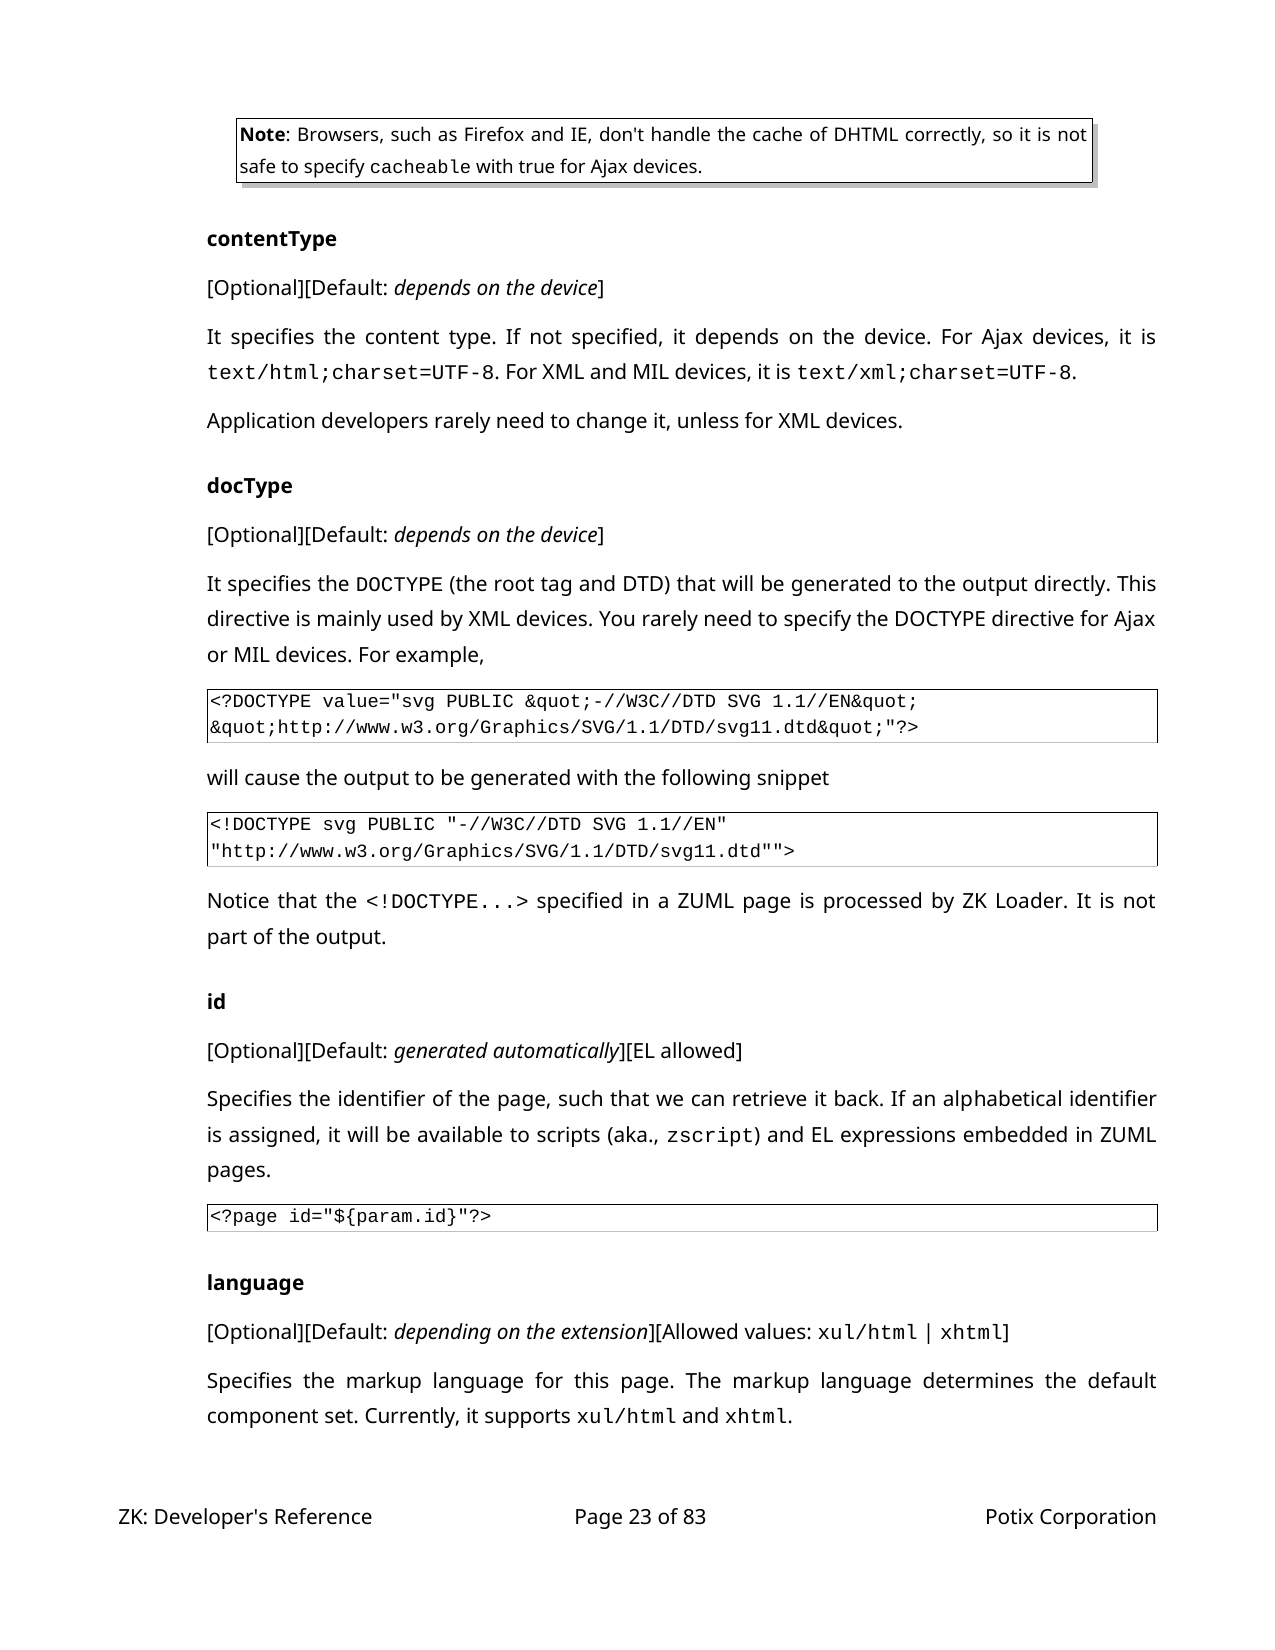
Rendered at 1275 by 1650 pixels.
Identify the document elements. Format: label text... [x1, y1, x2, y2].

text Application developers rarely need to change it, unless for XML devices. [207, 406, 1157, 435]
text It specifies the content type. If not specified, it depends on the device. For Ajax devices, it is text/html;charset=UTF-8. For XML and MIL devices, it is text/xml;charset=UTF-8. [207, 322, 1157, 386]
subtitle contentType [207, 224, 1157, 253]
text Specifies the markup language for this page. The markup language determines the default component set. Currently, it supports xul/html and xhtml. [207, 1366, 1157, 1430]
text It specifies the DOCTYPE (the root tag and DTD) that will be generated to the output directly. This directive is mainly used by XML devices. You rarely need to specify the DOCTYPE directive for Ajax or MIL devices. For example, [207, 569, 1157, 668]
subtitle language [207, 1268, 1157, 1296]
text <?page id="${param.id}"?> [208, 1205, 1157, 1231]
text [Optional][Default: depends on the device] [207, 273, 1157, 301]
text Notice that the <!DOCTYPE...> specified in a ZUML page is processed by ZK Loader. It is not part of the output. [207, 886, 1157, 950]
text [Optional][Default: generated automatically][EL allowed] [207, 1036, 1157, 1064]
subtitle docType [207, 471, 1157, 499]
text <!DOCTYPE svg PUBLIC "-//W3C//DTD SVG 1.1//EN" "http://www.w3.org/Graphics/SVG/1.1/DTD/svg11.dtd""> [208, 813, 1157, 866]
text will cause the output to be generated with the following snippet [207, 763, 1157, 791]
text Note: Browsers, such as Firefox and IE, don't handle the cache of DHTML correctly, so it is not safe to specify cacheable with true for Ajax devices. [237, 119, 1092, 182]
text [Optional][Default: depends on the device] [207, 520, 1157, 548]
text Specifies the identifier of the page, such that we can retrieve it back. If an alphabetical identifier is assigned, it will be available to scripts (aka., zscript) and EL expressions embedded in ZUML pages. [207, 1084, 1157, 1183]
subtitle id [207, 987, 1157, 1015]
text <?DOCTYPE value="svg PUBLIC &quot;-//W3C//DTD SVG 1.1//EN&quot; &quot;http://www.w3.org/Graphics/SVG/1.1/DTD/svg11.dtd&quot;"?> [208, 690, 1157, 742]
text [Optional][Default: depending on the extension][Allowed values: xul/html | xhtml] [207, 1317, 1157, 1346]
